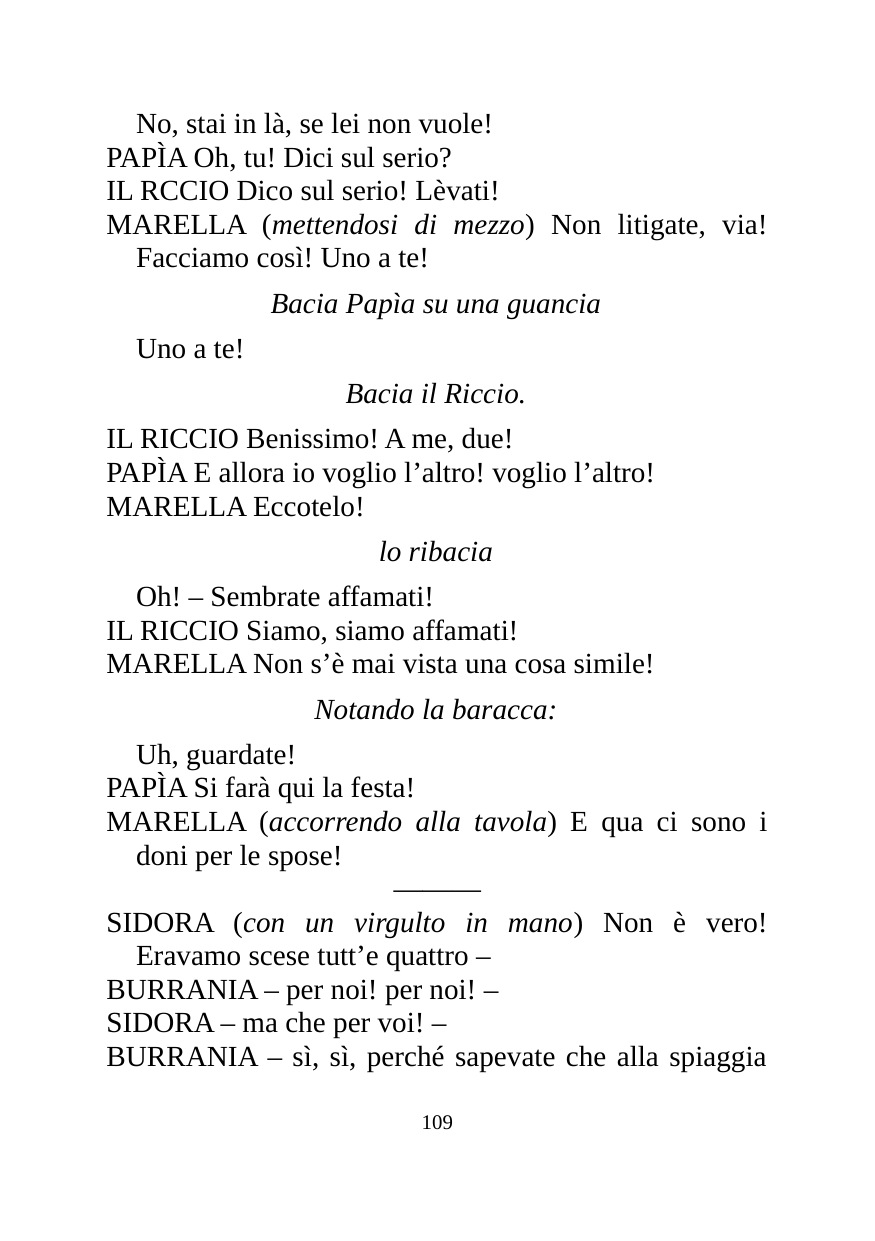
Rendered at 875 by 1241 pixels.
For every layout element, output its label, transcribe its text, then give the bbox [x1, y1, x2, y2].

text BURRANIA – sì, sì, perché sapevate che alla spiaggia [106, 1039, 768, 1072]
text MARELLA Non s’è mai vista una cosa simile! [106, 646, 768, 680]
text PAPÌA Oh, tu! Dici sul serio? [106, 140, 768, 173]
text Bacia Papìa su una guancia [106, 286, 768, 319]
text Uno a te! [136, 331, 768, 364]
text SIDORA (con un virgulto in mano) Non è vero! Eravamo scese tutt’e quattro – [106, 905, 768, 972]
text IL RICCIO Benissimo! A me, due! [106, 422, 768, 455]
text Oh! – Sembrate affamati! [136, 579, 768, 613]
text MARELLA Eccotelo! [106, 489, 768, 522]
text No, stai in là, se lei non vuole! [106, 106, 768, 140]
text SIDORA – ma che per voi! – [106, 1005, 768, 1039]
text IL RCCIO Dico sul serio! Lèvati! [106, 173, 768, 207]
text Bacia il Riccio. [106, 376, 768, 410]
text MARELLA (accorrendo alla tavola) E qua ci sono i doni per le spose! [106, 804, 768, 871]
text lo ribacia [106, 534, 768, 568]
text BURRANIA – per noi! per noi! – [106, 972, 768, 1005]
text IL RICCIO Siamo, siamo affamati! [106, 613, 768, 646]
text MARELLA (mettendosi di mezzo) Non litigate, via! Facciamo così! Uno a te! [106, 207, 768, 274]
text Notando la baracca: [106, 692, 768, 725]
text Uh, guardate! [136, 737, 768, 771]
text PAPÌA Si farà qui la festa! [106, 771, 768, 804]
text ——— [106, 871, 768, 905]
text PAPÌA E allora io voglio l’altro! voglio l’altro! [106, 455, 768, 489]
